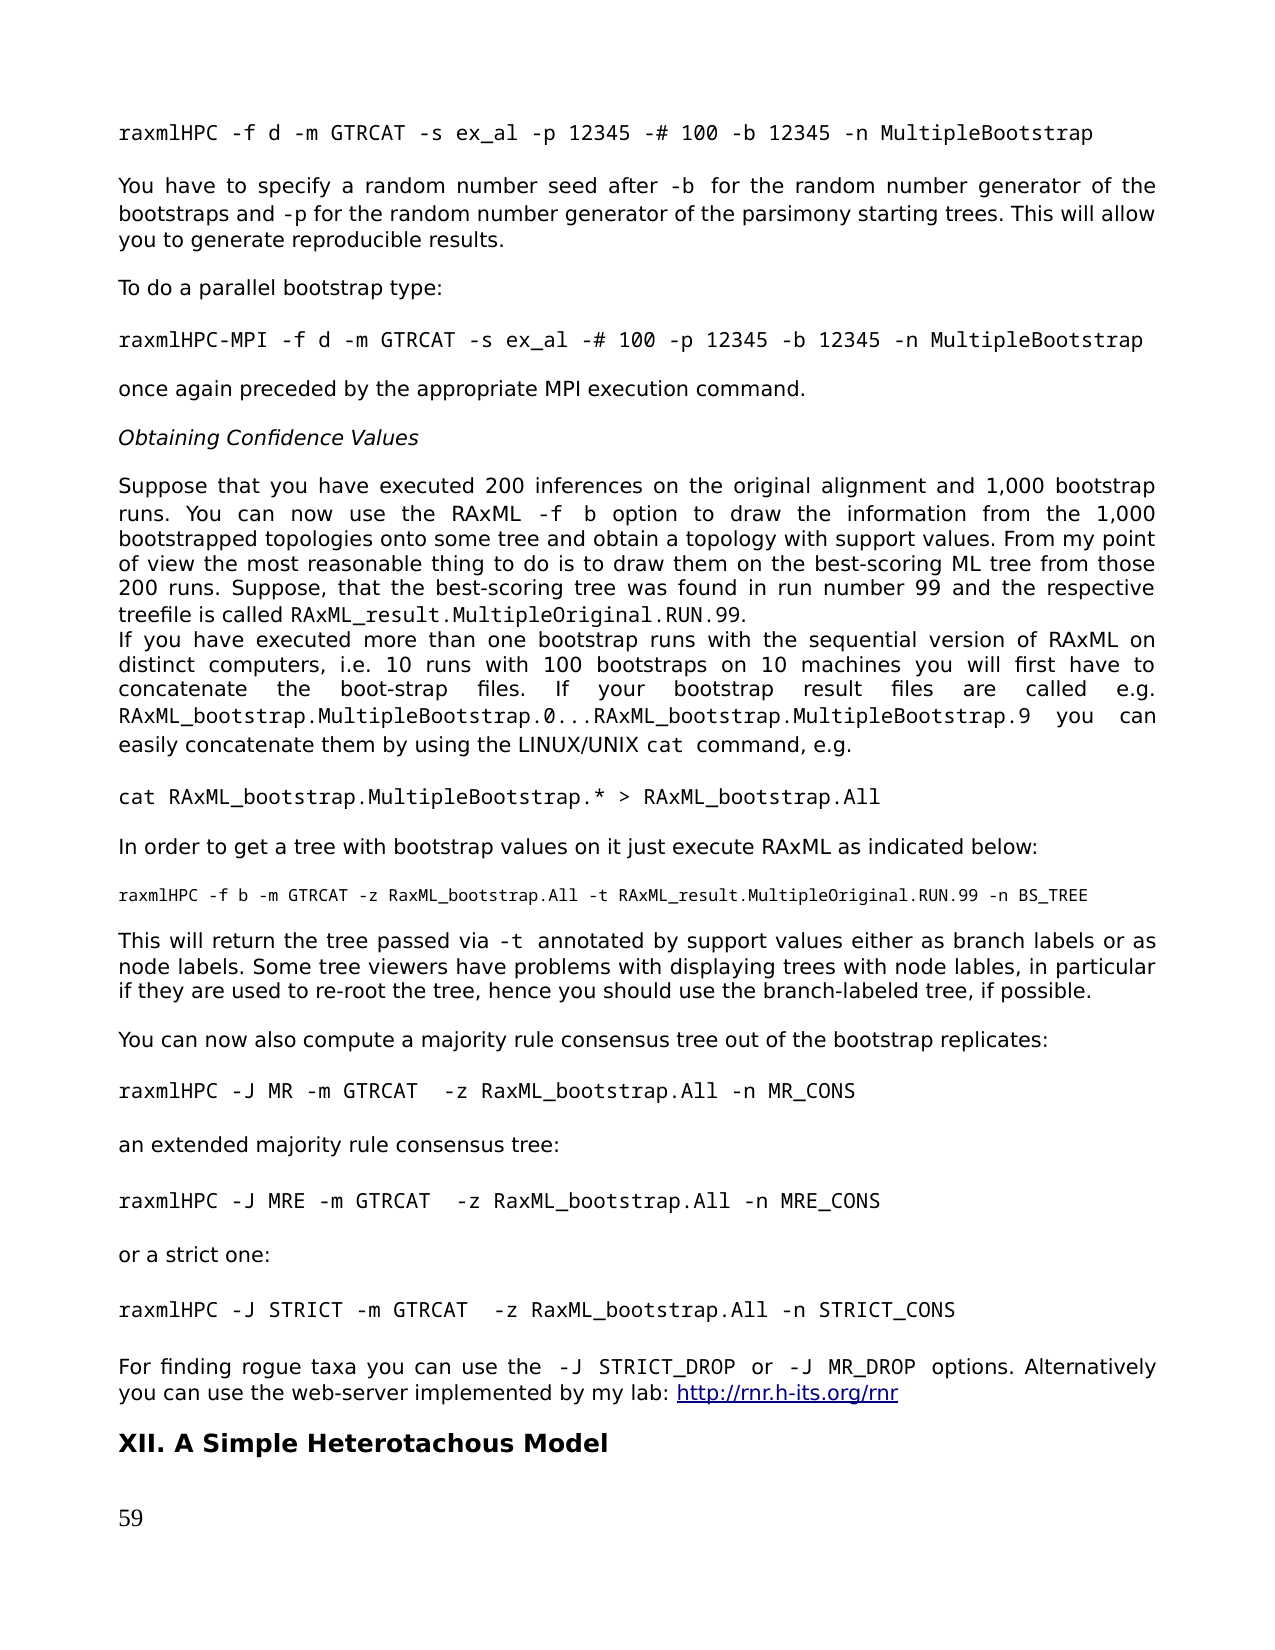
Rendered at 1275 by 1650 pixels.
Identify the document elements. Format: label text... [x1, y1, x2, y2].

text raxmlHPC -J MR -m GTRCAT -z RaxML_bootstrap.All -n MR_CONS [118, 1076, 1157, 1104]
text an extended majority rule consensus tree: [118, 1133, 1157, 1157]
text Suppose that you have executed 200 inferences on the original alignment and 1,000 bootstrap runs. You can now use the RAxML -f b option to draw the information from the 1,000 bootstrapped topologies onto some tree and obtain a topology with support values. From my point of view the most reasonable thing to do is to draw them on the best-scoring ML tree from those 200 runs. Suppose, that the best-scoring tree was found in run number 99 and the respective treefile is called RAxML_result.MultipleOriginal.RUN.99. [118, 474, 1157, 628]
text raxmlHPC -J STRICT -m GTRCAT -z RaxML_bootstrap.All -n STRICT_CONS [118, 1295, 1157, 1324]
text raxmlHPC -J MRE -m GTRCAT -z RaxML_bootstrap.All -n MRE_CONS [118, 1186, 1157, 1214]
text Obtaining Confidence Values [118, 426, 1157, 450]
text For finding rogue taxa you can use the -J STRICT_DROP or -J MR_DROP options. Alternatively you can use the web-server implemented by my lab: http://rnr.h-its.org/rnr [118, 1352, 1157, 1405]
text or a strict one: [118, 1243, 1157, 1267]
text you to generate reproducible results. [118, 228, 1157, 252]
text In order to get a tree with bootstrap values on it just execute RAxML as indicated below: [118, 835, 1157, 859]
text This will return the tree passed via -t annotated by support values either as branch labels or as node labels. Some tree viewers have problems with displaying trees with node lables, in particular if they are used to re-root the tree, hence you should use the branch-labeled tree, if possible. [118, 926, 1157, 1003]
text You have to specify a random number seed after -b for the random number generator of the bootstraps and -p for the random number generator of the parsimony starting trees. This will allow [118, 171, 1157, 228]
text To do a parallel bootstrap type: [118, 276, 1157, 301]
text raxmlHPC-MPI -f d -m GTRCAT -s ex_al -# 100 -p 12345 -b 12345 -n MultipleBootstrap [118, 325, 1157, 353]
text cat RAxML_bootstrap.MultipleBootstrap.* > RAxML_bootstrap.All [118, 782, 1157, 811]
text once again preceded by the appropriate MPI execution command. [118, 377, 1157, 402]
list XII. A Simple Heterotachous Model [118, 1429, 1157, 1458]
text If you have executed more than one bootstrap runs with the sequential version of RAxML on distinct computers, i.e. 10 runs with 100 bootstraps on 10 machines you will first have to concatenate the boot-strap files. If your bootstrap result files are called e.g. RAxML_bootstrap.MultipleBootstrap.0...RAxML_bootstrap.MultipleBootstrap.9 you can easily concatenate them by using the LINUX/UNIX cat command, e.g. [118, 628, 1157, 758]
text raxmlHPC -f b -m GTRCAT -z RaxML_bootstrap.All -t RAxML_result.MultipleOriginal.RUN.99 -n BS_TREE [118, 884, 1157, 906]
text You can now also compute a majority rule consensus tree out of the bootstrap replicates: [118, 1028, 1157, 1052]
text raxmlHPC -f d -m GTRCAT -s ex_al -p 12345 -# 100 -b 12345 -n MultipleBootstrap [118, 118, 1157, 147]
